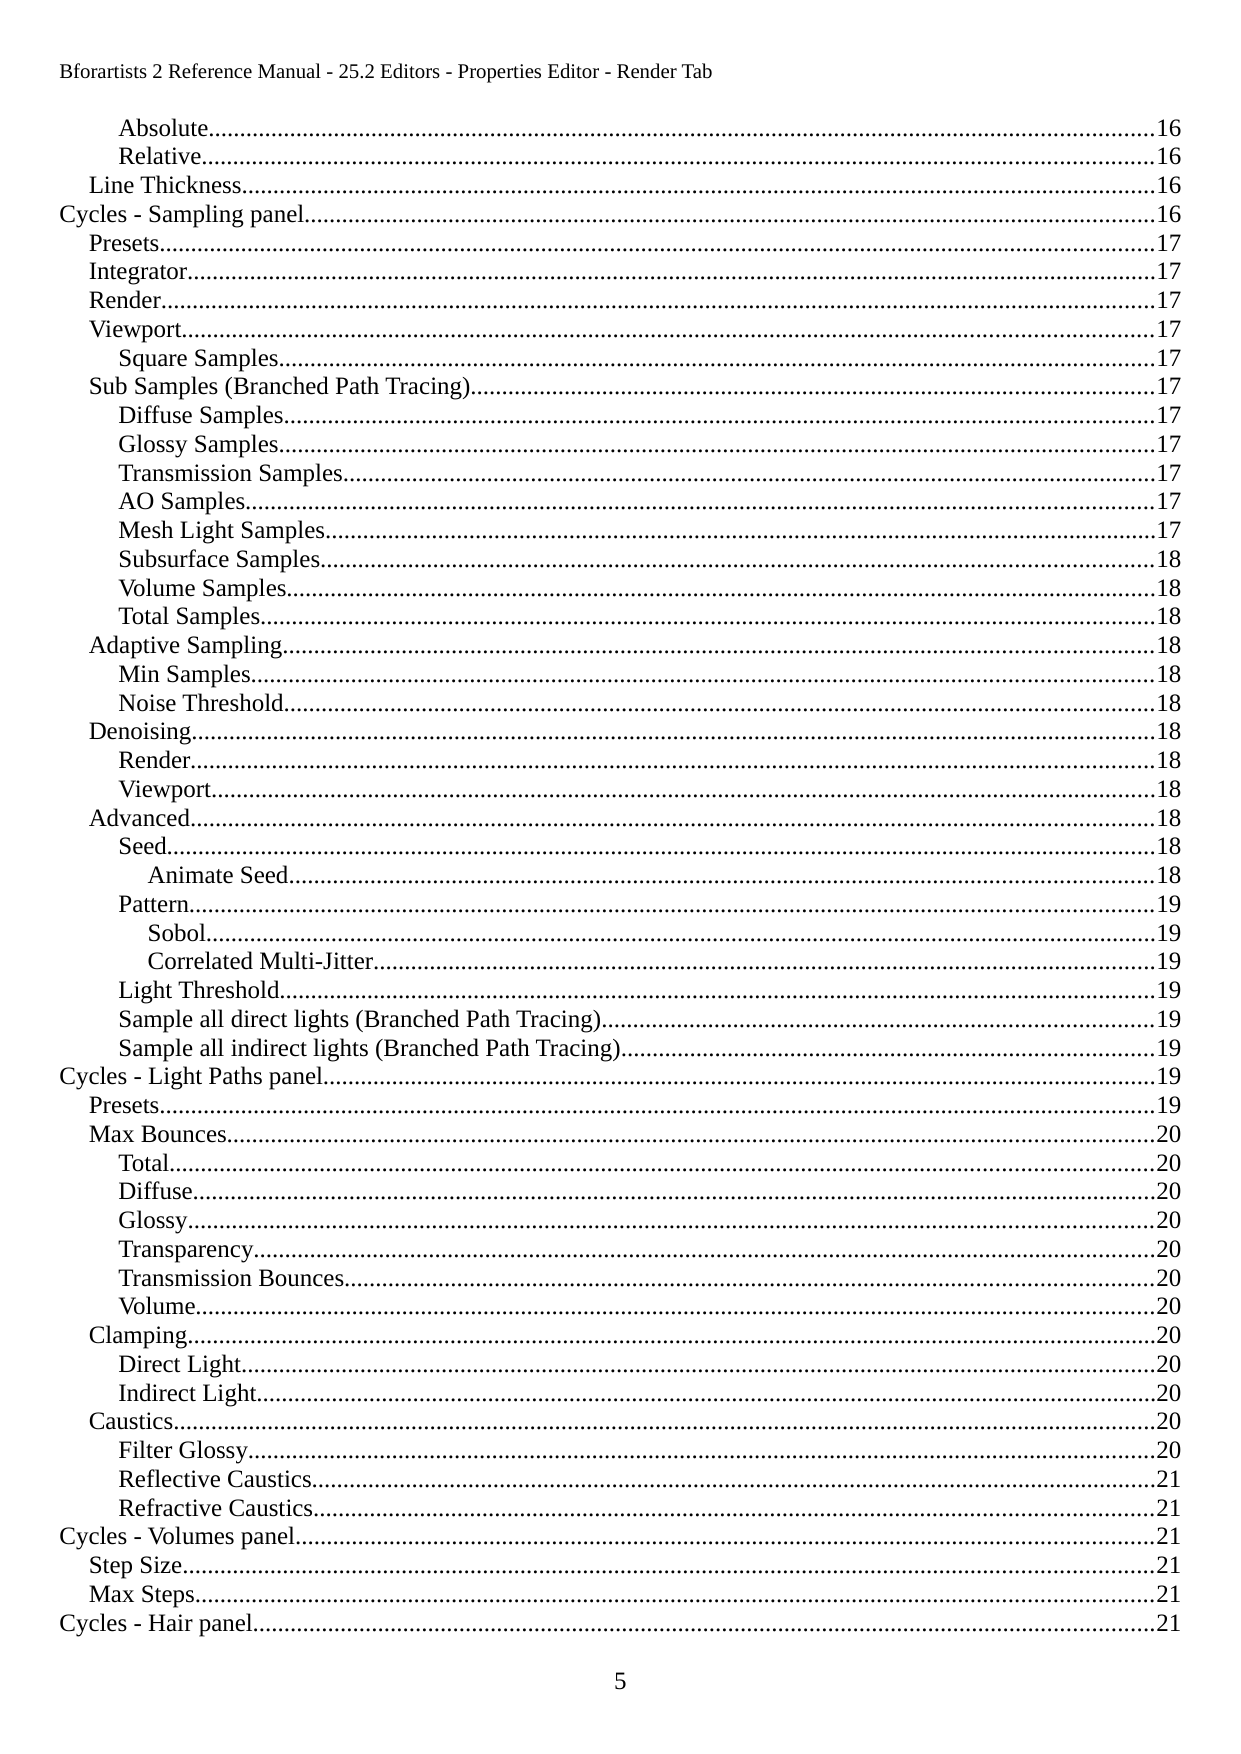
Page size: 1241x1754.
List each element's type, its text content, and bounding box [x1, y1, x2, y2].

text Refractive Caustics 21 [118, 1493, 1181, 1521]
text Relative 16 [118, 141, 1181, 170]
text Transparency 20 [118, 1234, 1181, 1263]
text Adaptive Sampling 18 [88, 630, 1181, 659]
text Diffuse 20 [118, 1176, 1181, 1205]
text Caustics 20 [88, 1406, 1181, 1435]
text Transmission Samples 17 [118, 458, 1181, 486]
text AO Samples 17 [118, 486, 1181, 515]
text Cycles - Light Paths panel 19 [59, 1061, 1181, 1090]
text Cycles - Volumes panel 21 [59, 1521, 1181, 1550]
text Sample all indirect lights (Branched Path Tracing) 19 [118, 1033, 1181, 1061]
text Step Size 21 [88, 1550, 1181, 1579]
text Viewport 17 [88, 314, 1181, 343]
text Max Steps 21 [88, 1579, 1181, 1608]
text Filter Glossy 20 [118, 1435, 1181, 1464]
text Subsurface Samples 18 [118, 544, 1181, 573]
text Mesh Light Samples 17 [118, 515, 1181, 544]
text Animate Seed 18 [147, 860, 1181, 889]
text Total Samples 18 [118, 601, 1181, 630]
text Presets 17 [88, 228, 1181, 256]
text Reflective Caustics 21 [118, 1464, 1181, 1493]
text Square Samples 17 [118, 343, 1181, 371]
text Denoising 18 [88, 716, 1181, 745]
text Min Samples 18 [118, 659, 1181, 688]
text Advanced 18 [88, 803, 1181, 831]
text Volume 20 [118, 1291, 1181, 1320]
text Direct Light 20 [118, 1349, 1181, 1378]
text Correlated Multi-Jitter 19 [147, 946, 1181, 975]
text Cycles - Hair panel 21 [59, 1608, 1181, 1636]
text Absolute 16 [118, 113, 1181, 141]
text Sample all direct lights (Branched Path Tracing) 19 [118, 1004, 1181, 1033]
text Integrator 17 [88, 256, 1181, 285]
text Line Thickness 16 [88, 170, 1181, 199]
text Transmission Bounces 20 [118, 1263, 1181, 1291]
text Cycles - Sampling panel 16 [59, 199, 1181, 228]
text Presets 19 [88, 1090, 1181, 1119]
text Glossy Samples 17 [118, 429, 1181, 458]
text Render 18 [118, 745, 1181, 774]
text Volume Samples 18 [118, 573, 1181, 601]
text Viewport 18 [118, 774, 1181, 803]
text Sobol 19 [147, 918, 1181, 946]
text Sub Samples (Branched Path Tracing) 17 [88, 371, 1181, 400]
text Render 17 [88, 285, 1181, 314]
text Max Bounces 20 [88, 1119, 1181, 1148]
text Noise Threshold 18 [118, 688, 1181, 716]
text Indirect Light 20 [118, 1378, 1181, 1406]
text Pattern 19 [118, 889, 1181, 918]
text Diffuse Samples 17 [118, 400, 1181, 429]
text Total 20 [118, 1148, 1181, 1176]
text Glossy 20 [118, 1205, 1181, 1234]
text Light Threshold 19 [118, 975, 1181, 1004]
text Clamping 20 [88, 1320, 1181, 1349]
text Seed 18 [118, 831, 1181, 860]
